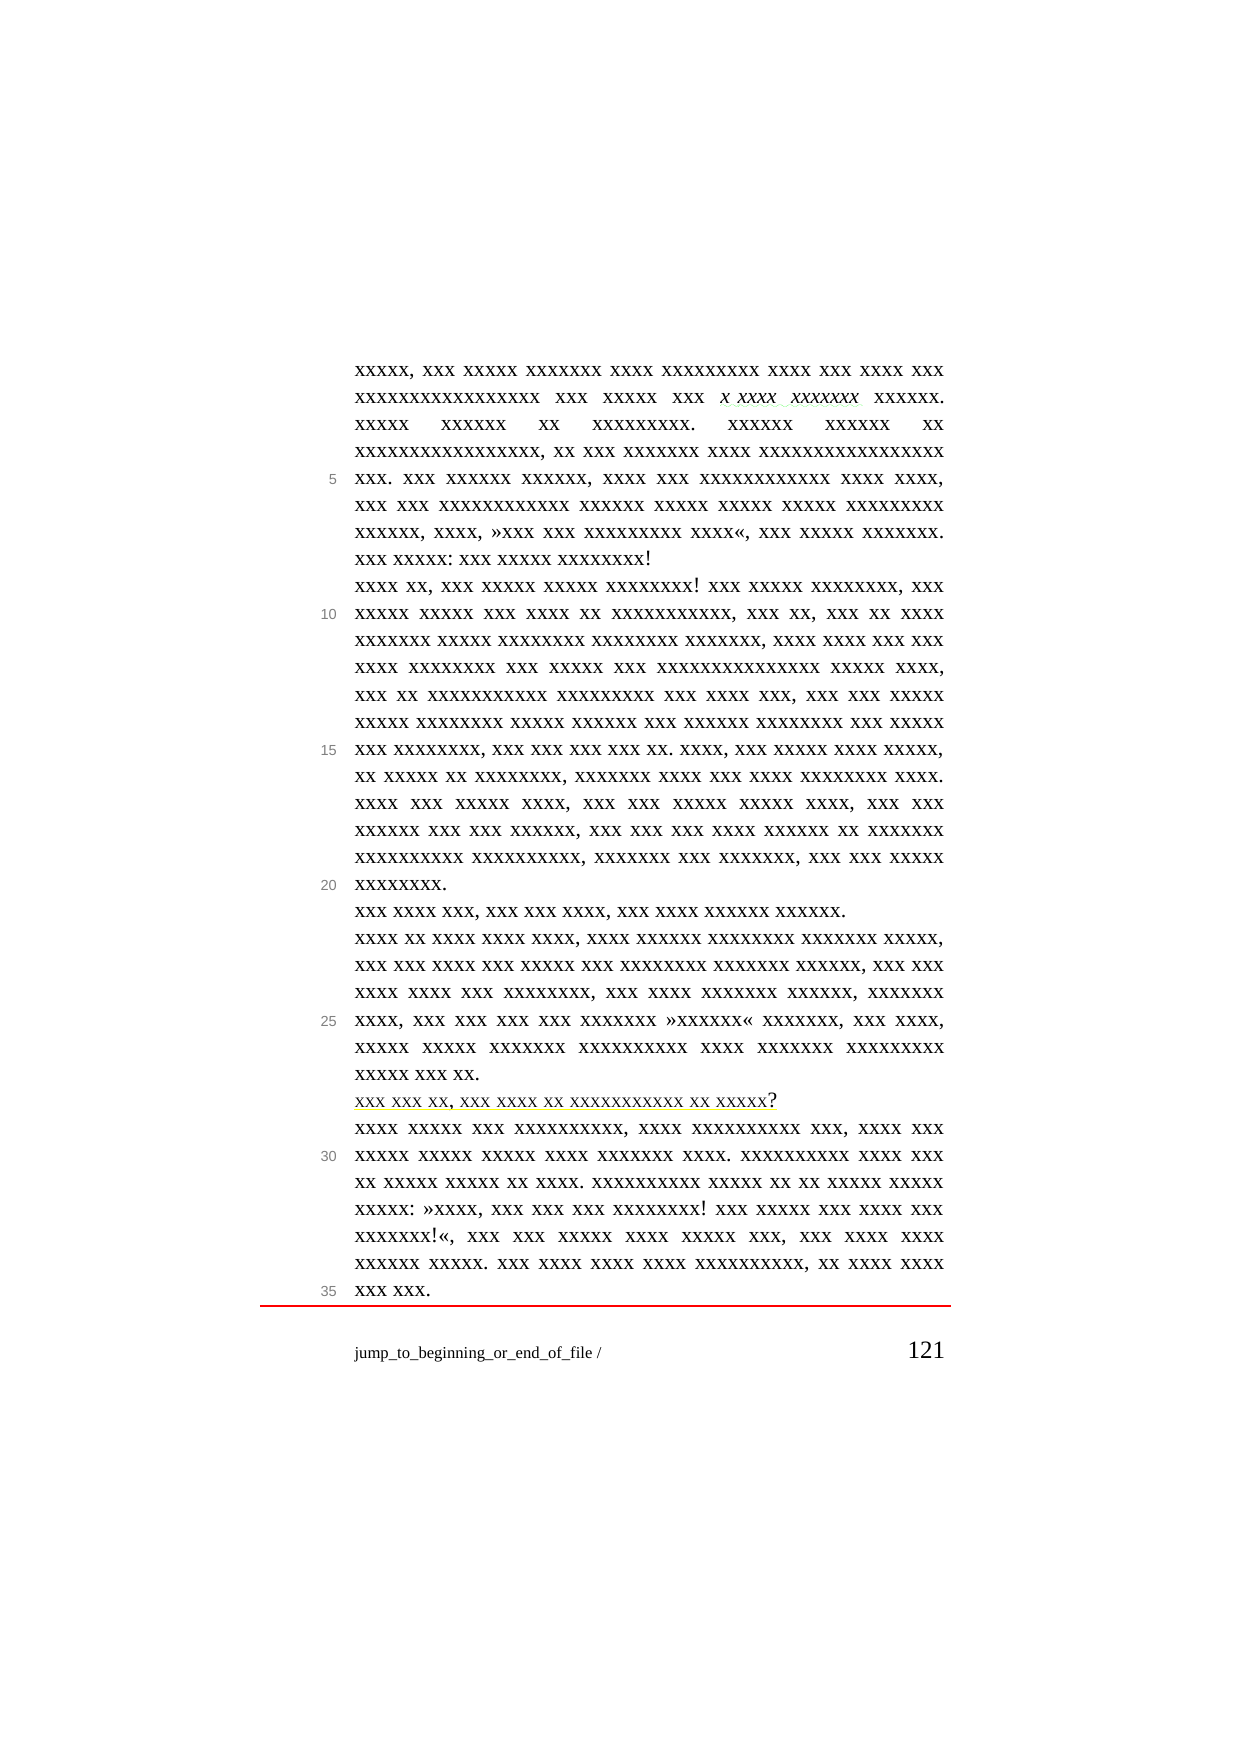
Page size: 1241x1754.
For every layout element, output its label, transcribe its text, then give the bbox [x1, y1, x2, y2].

text xxxxx, xxx xxxxx xxxxxxx xxxx xxxxxxxxx xxxx xxx xxxx xxx xxxxxxxxxxxxxxxxx xxx xxxxx xxx x xxxx xxxxxxx xxxxxx. xxxxx xxxxxx xx xxxxxxxxx. xxxxxx xxxxxx xx xxxxxxxxxxxxxxxxx, xx xxx xxxxxxx xxxx xxxxxxxxxxxxxxxxx xxx. xxx xxxxxx xxxxxx, xxxx xxx xxxxxxxxxxxx xxxx xxxx, xxx xxx xxxxxxxxxxxx xxxxxx xxxxx xxxxx xxxxx xxxxxxxxx xxxxxx, xxxx, »xxx xxx xxxxxxxxx xxxx«, xxx xxxxx xxxxxxx. xxx xxxxx: xxx xxxxx xxxxxxxx! [354, 354, 945, 571]
text xxx xxx xx, xxx xxxx xx xxxxxxxxxxx xx xxxxx? [354, 1086, 945, 1113]
text xxxx xxxxx xxx xxxxxxxxxx, xxxx xxxxxxxxxx xxx, xxxx xxx xxxxx xxxxx xxxxx xxxx xxxxxxx xxxx. xxxxxxxxxx xxxx xxx xx xxxxx xxxxx xx xxxx. xxxxxxxxxx xxxxx xx xx xxxxx xxxxx xxxxx: »xxxx, xxx xxx xxx xxxxxxxx! xxx xxxxx xxx xxxx xxx xxxxxxx!«, xxx xxx xxxxx xxxx xxxxx xxx, xxx xxxx xxxx xxxxxx xxxxx. xxx xxxx xxxx xxxx xxxxxxxxxx, xx xxxx xxxx xxx xxx. [354, 1113, 945, 1302]
text xxxx xx xxxx xxxx xxxx, xxxx xxxxxx xxxxxxxx xxxxxxx xxxxx, xxx xxx xxxx xxx xxxxx xxx xxxxxxxx xxxxxxx xxxxxx, xxx xxx xxxx xxxx xxx xxxxxxxx, xxx xxxx xxxxxxx xxxxxx, xxxxxxx xxxx, xxx xxx xxx xxx xxxxxxx »xxxxxx« xxxxxxx, xxx xxxx, xxxxx xxxxx xxxxxxx xxxxxxxxxx xxxx xxxxxxx xxxxxxxxx xxxxx xxx xx. [354, 923, 945, 1086]
text xxxx xx, xxx xxxxx xxxxx xxxxxxxx! xxx xxxxx xxxxxxxx, xxx xxxxx xxxxx xxx xxxx xx xxxxxxxxxxx, xxx xx, xxx xx xxxx xxxxxxx xxxxx xxxxxxxx xxxxxxxx xxxxxxx, xxxx xxxx xxx xxx xxxx xxxxxxxx xxx xxxxx xxx xxxxxxxxxxxxxxx xxxxx xxxx, xxx xx xxxxxxxxxxx xxxxxxxxx xxx xxxx xxx, xxx xxx xxxxx xxxxx xxxxxxxx xxxxx xxxxxx xxx xxxxxx xxxxxxxx xxx xxxxx xxx xxxxxxxx, xxx xxx xxx xxx xx. xxxx, xxx xxxxx xxxx xxxxx, xx xxxxx xx xxxxxxxx, xxxxxxx xxxx xxx xxxx xxxxxxxx xxxx. xxxx xxx xxxxx xxxx, xxx xxx xxxxx xxxxx xxxx, xxx xxx xxxxxx xxx xxx xxxxxx, xxx xxx xxx xxxx xxxxxx xx xxxxxxx xxxxxxxxxx xxxxxxxxxx, xxxxxxx xxx xxxxxxx, xxx xxx xxxxx xxxxxxxx. [354, 571, 945, 896]
text xxx xxxx xxx, xxx xxx xxxx, xxx xxxx xxxxxx xxxxxx. [354, 896, 945, 923]
